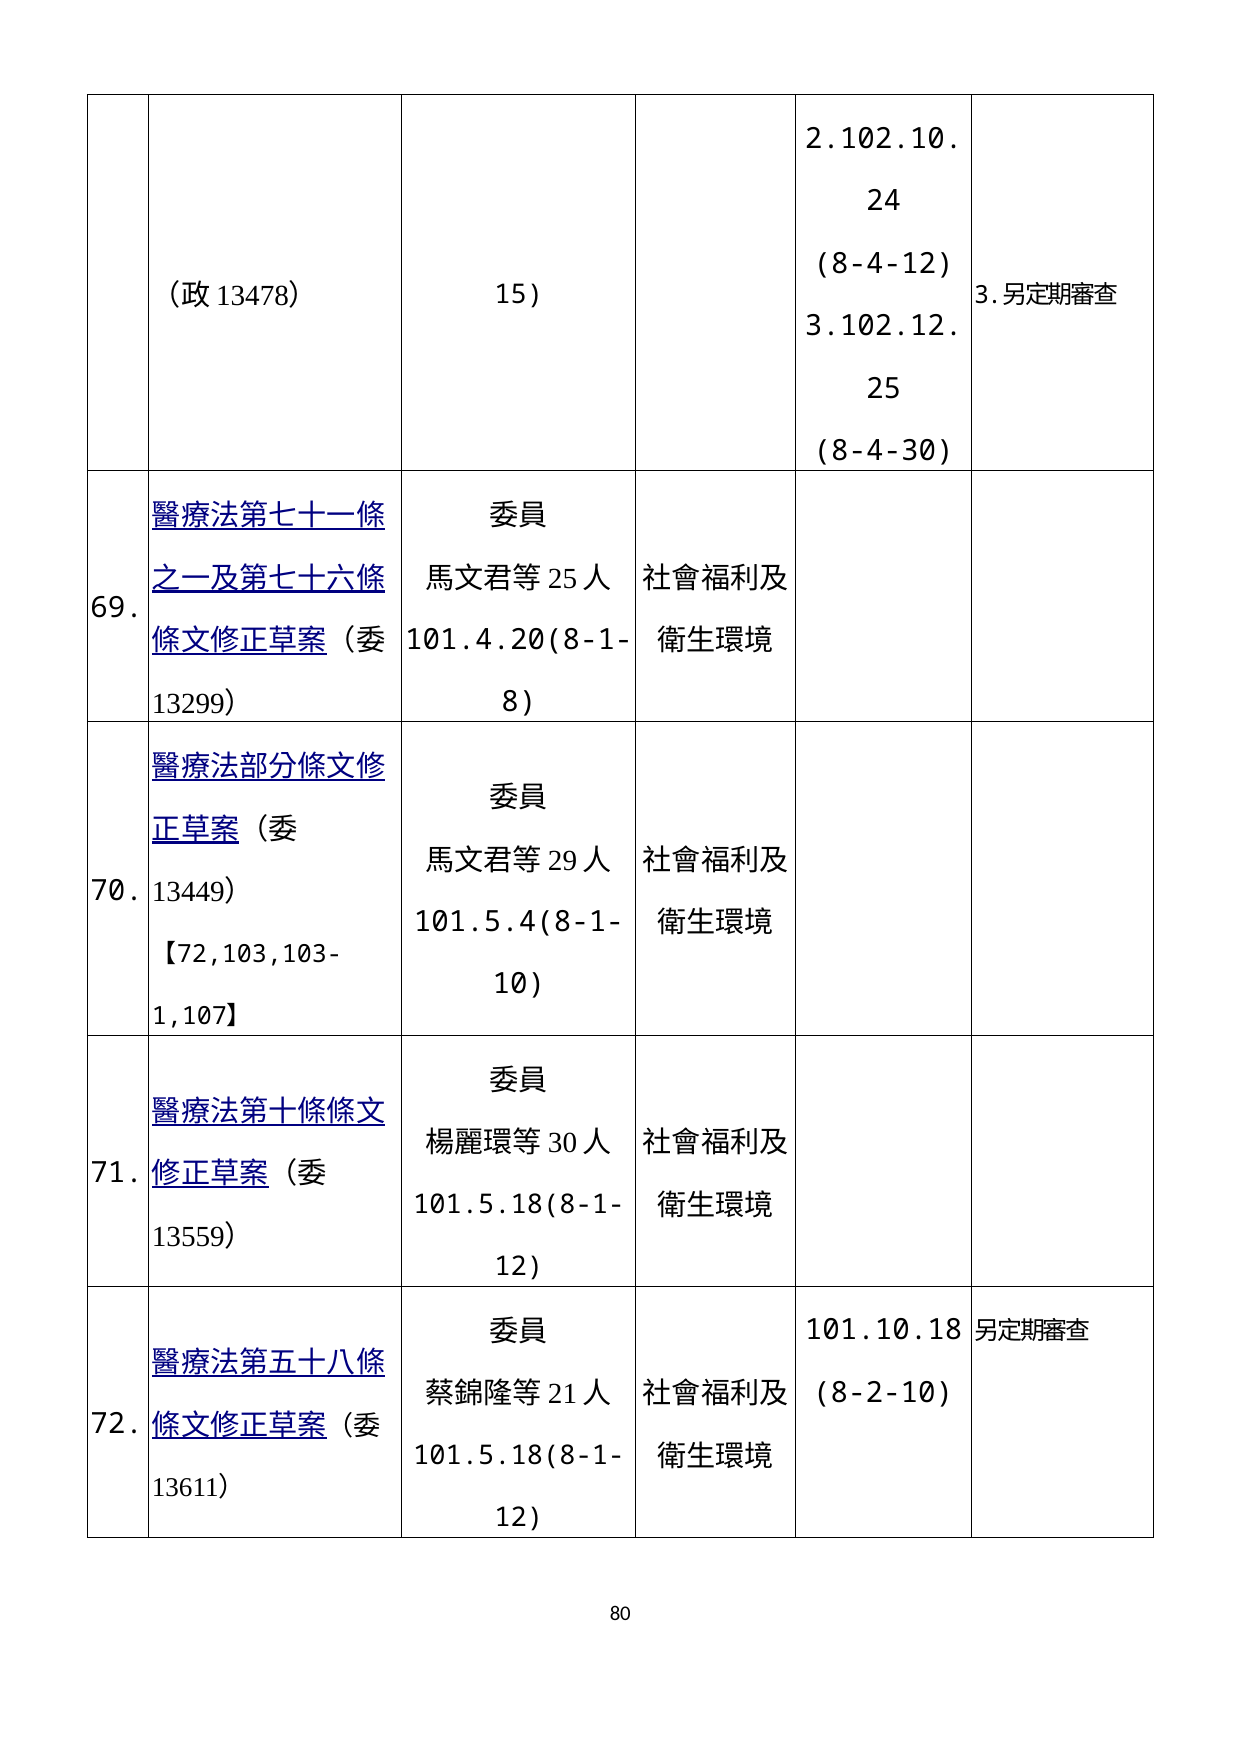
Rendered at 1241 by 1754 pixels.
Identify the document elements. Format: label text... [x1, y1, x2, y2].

table_cell [88, 471, 148, 721]
table_cell 委員 馬文君等29人101.5.4(8-1-10) [402, 722, 635, 1035]
table_cell 醫療法第十條條文修正草案（委13559） [149, 1036, 401, 1286]
table_cell 醫療法第五十八條條文修正草案（委13611） [149, 1287, 401, 1537]
table_cell 另定期審查 [972, 1287, 1153, 1537]
table_cell [88, 1287, 148, 1537]
table_cell 2.102.10.24 (8-4-12) 3.102.12.25 (8-4-30) [796, 95, 971, 470]
table_cell [88, 1036, 148, 1286]
table_cell （政13478） [149, 95, 401, 470]
table_cell [796, 1036, 971, 1286]
table_cell [796, 722, 971, 1035]
table_cell 委員 楊麗環等30人101.5.18(8-1-12) [402, 1036, 635, 1286]
table_cell 社會福利及衛生環境 [636, 1287, 795, 1537]
table_cell 醫療法第七十一條之一及第七十六條條文修正草案（委13299） [149, 471, 401, 721]
table_cell [796, 471, 971, 721]
table_cell [88, 722, 148, 1035]
table_cell [972, 722, 1153, 1035]
table_cell 醫療法部分條文修正草案（委13449） 【72,103,103-1,107】 [149, 722, 401, 1035]
table_cell 社會福利及衛生環境 [636, 722, 795, 1035]
table_cell 101.10.18 (8-2-10) [796, 1287, 971, 1537]
table_cell [88, 95, 148, 470]
table_cell 社會福利及衛生環境 [636, 1036, 795, 1286]
table_cell 委員 馬文君等25人101.4.20(8-1-8) [402, 471, 635, 721]
table_cell [636, 95, 795, 470]
table_cell [972, 471, 1153, 721]
table_cell 委員 蔡錦隆等21人101.5.18(8-1-12) [402, 1287, 635, 1537]
table_cell 3.另定期審查 [972, 95, 1153, 470]
table_cell [972, 1036, 1153, 1286]
table_cell 15) [402, 95, 635, 470]
table_cell 社會福利及衛生環境 [636, 471, 795, 721]
